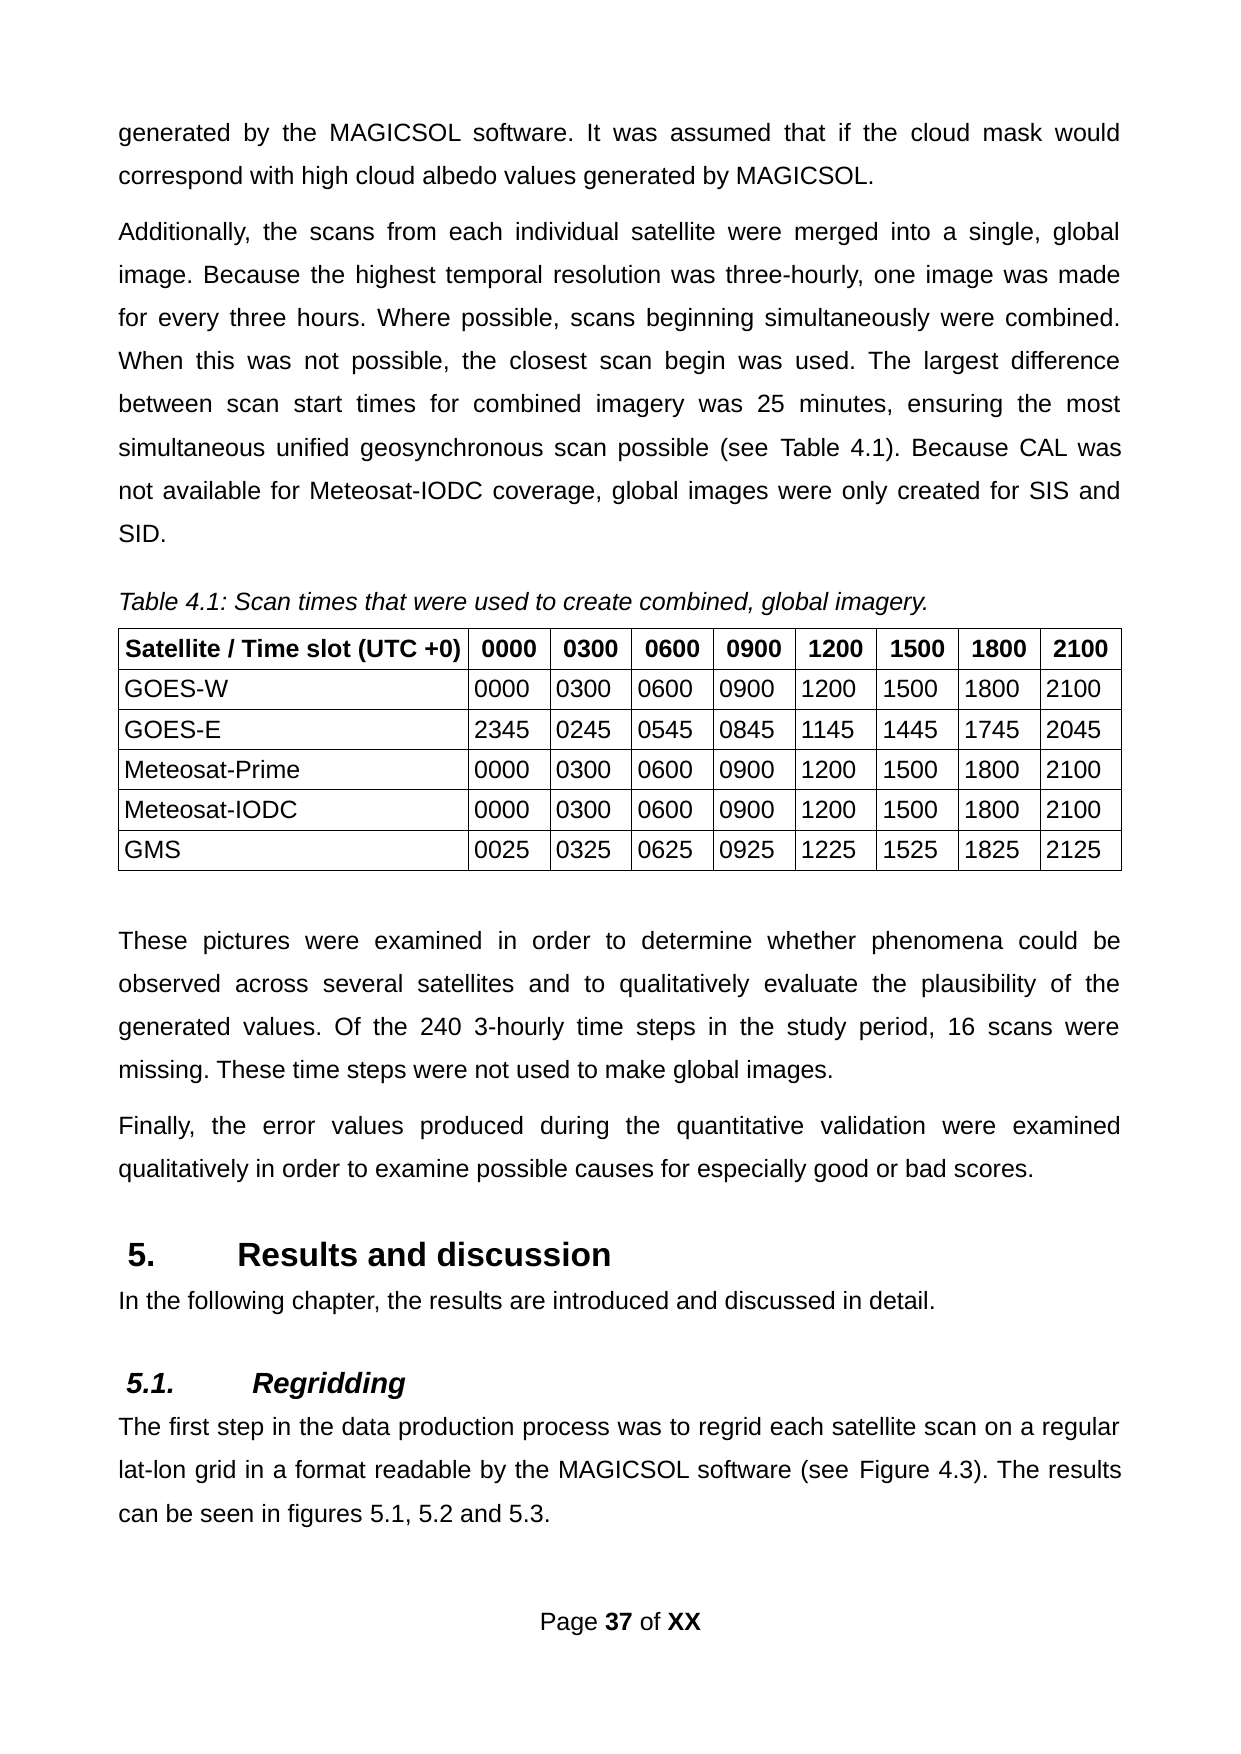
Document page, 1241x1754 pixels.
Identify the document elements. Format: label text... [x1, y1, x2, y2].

table_cell Meteosat-Prime [119, 750, 468, 789]
table_header 1200 [796, 629, 876, 668]
text generated by the MAGICSOL software. It was assumed that if the cloud mask would correspond with high cloud albedo values generated by MAGICSOL. [118, 118, 1122, 190]
table_cell 0900 [714, 750, 795, 789]
table_cell 0900 [714, 790, 795, 830]
table_header 0300 [551, 629, 631, 668]
table_cell 1525 [877, 831, 958, 870]
table_cell 1800 [959, 750, 1040, 789]
table_header 0000 [469, 629, 550, 668]
table_cell 0025 [469, 831, 550, 870]
table_cell GOES-W [119, 670, 468, 709]
table_cell 1500 [877, 790, 958, 830]
table_cell 2345 [469, 710, 550, 749]
table_cell 1200 [796, 790, 876, 830]
table_header 1500 [877, 629, 958, 668]
table_cell 1800 [959, 670, 1040, 709]
table_cell 1800 [959, 790, 1040, 830]
table_cell 0000 [469, 670, 550, 709]
table_cell 0600 [632, 790, 713, 830]
text The first step in the data production process was to regrid each satellite scan on a regular lat-lon grid in a format readable by the MAGICSOL software (see Figure 4.3). The results can be seen in figures 5.1, 5.2 and 5.3. [118, 1412, 1122, 1527]
table_cell 2125 [1041, 831, 1121, 870]
table_cell 1200 [796, 750, 876, 789]
table_header Satellite / Time slot (UTC +0) [119, 629, 468, 668]
table_cell 1225 [796, 831, 876, 870]
table_cell 1200 [796, 670, 876, 709]
table_cell 2100 [1041, 670, 1121, 709]
table_cell 0625 [632, 831, 713, 870]
table_cell 0600 [632, 670, 713, 709]
subtitle Regridding [118, 1366, 1122, 1400]
table_cell 0245 [551, 710, 631, 749]
table_cell 0600 [632, 750, 713, 789]
table_cell 0300 [551, 750, 631, 789]
text Additionally, the scans from each individual satellite were merged into a single, global image. Because the highest temporal resolution was three-hourly, one image was made for every three hours. Where possible, scans beginning simultaneously were combined. When this was not possible, the closest scan begin was used. The largest difference between scan start times for combined imagery was 25 minutes, ensuring the most simultaneous unified geosynchronous scan possible (see Table 4.1). Because CAL was not available for Meteosat-IODC coverage, global images were only created for SIS and SID. [118, 217, 1122, 547]
table_header 1800 [959, 629, 1040, 668]
table_cell 2100 [1041, 790, 1121, 830]
subtitle Results and discussion [118, 1234, 1122, 1273]
table_cell Meteosat-IODC [119, 790, 468, 830]
table_cell 1445 [877, 710, 958, 749]
table_cell GMS [119, 831, 468, 870]
table_cell 2100 [1041, 750, 1121, 789]
table_cell 1500 [877, 670, 958, 709]
table_cell 0000 [469, 790, 550, 830]
text In the following chapter, the results are introduced and discussed in detail. [118, 1286, 1122, 1314]
table_header 0600 [632, 629, 713, 668]
table_cell 0925 [714, 831, 795, 870]
text These pictures were examined in order to determine whether phenomena could be observed across several satellites and to qualitatively evaluate the plausibility of the generated values. Of the 240 3-hourly time steps in the study period, 16 scans were missing. These time steps were not used to make global images. [118, 926, 1122, 1084]
table_cell 0000 [469, 750, 550, 789]
table_cell 0545 [632, 710, 713, 749]
table_cell 1145 [796, 710, 876, 749]
table_cell 1745 [959, 710, 1040, 749]
table_cell 0845 [714, 710, 795, 749]
table_cell 0900 [714, 670, 795, 709]
table_header 2100 [1041, 629, 1121, 668]
text Finally, the error values produced during the quantitative validation were examined qualitatively in order to examine possible causes for especially good or bad scores. [118, 1111, 1122, 1183]
table_cell 0325 [551, 831, 631, 870]
table_cell 0300 [551, 670, 631, 709]
table_cell 0300 [551, 790, 631, 830]
table_cell 2045 [1041, 710, 1121, 749]
table_header 0900 [714, 629, 795, 668]
table_cell 1500 [877, 750, 958, 789]
table_cell 1825 [959, 831, 1040, 870]
table_cell GOES-E [119, 710, 468, 749]
text Table 4.1: Scan times that were used to create combined, global imagery. [118, 587, 1122, 616]
